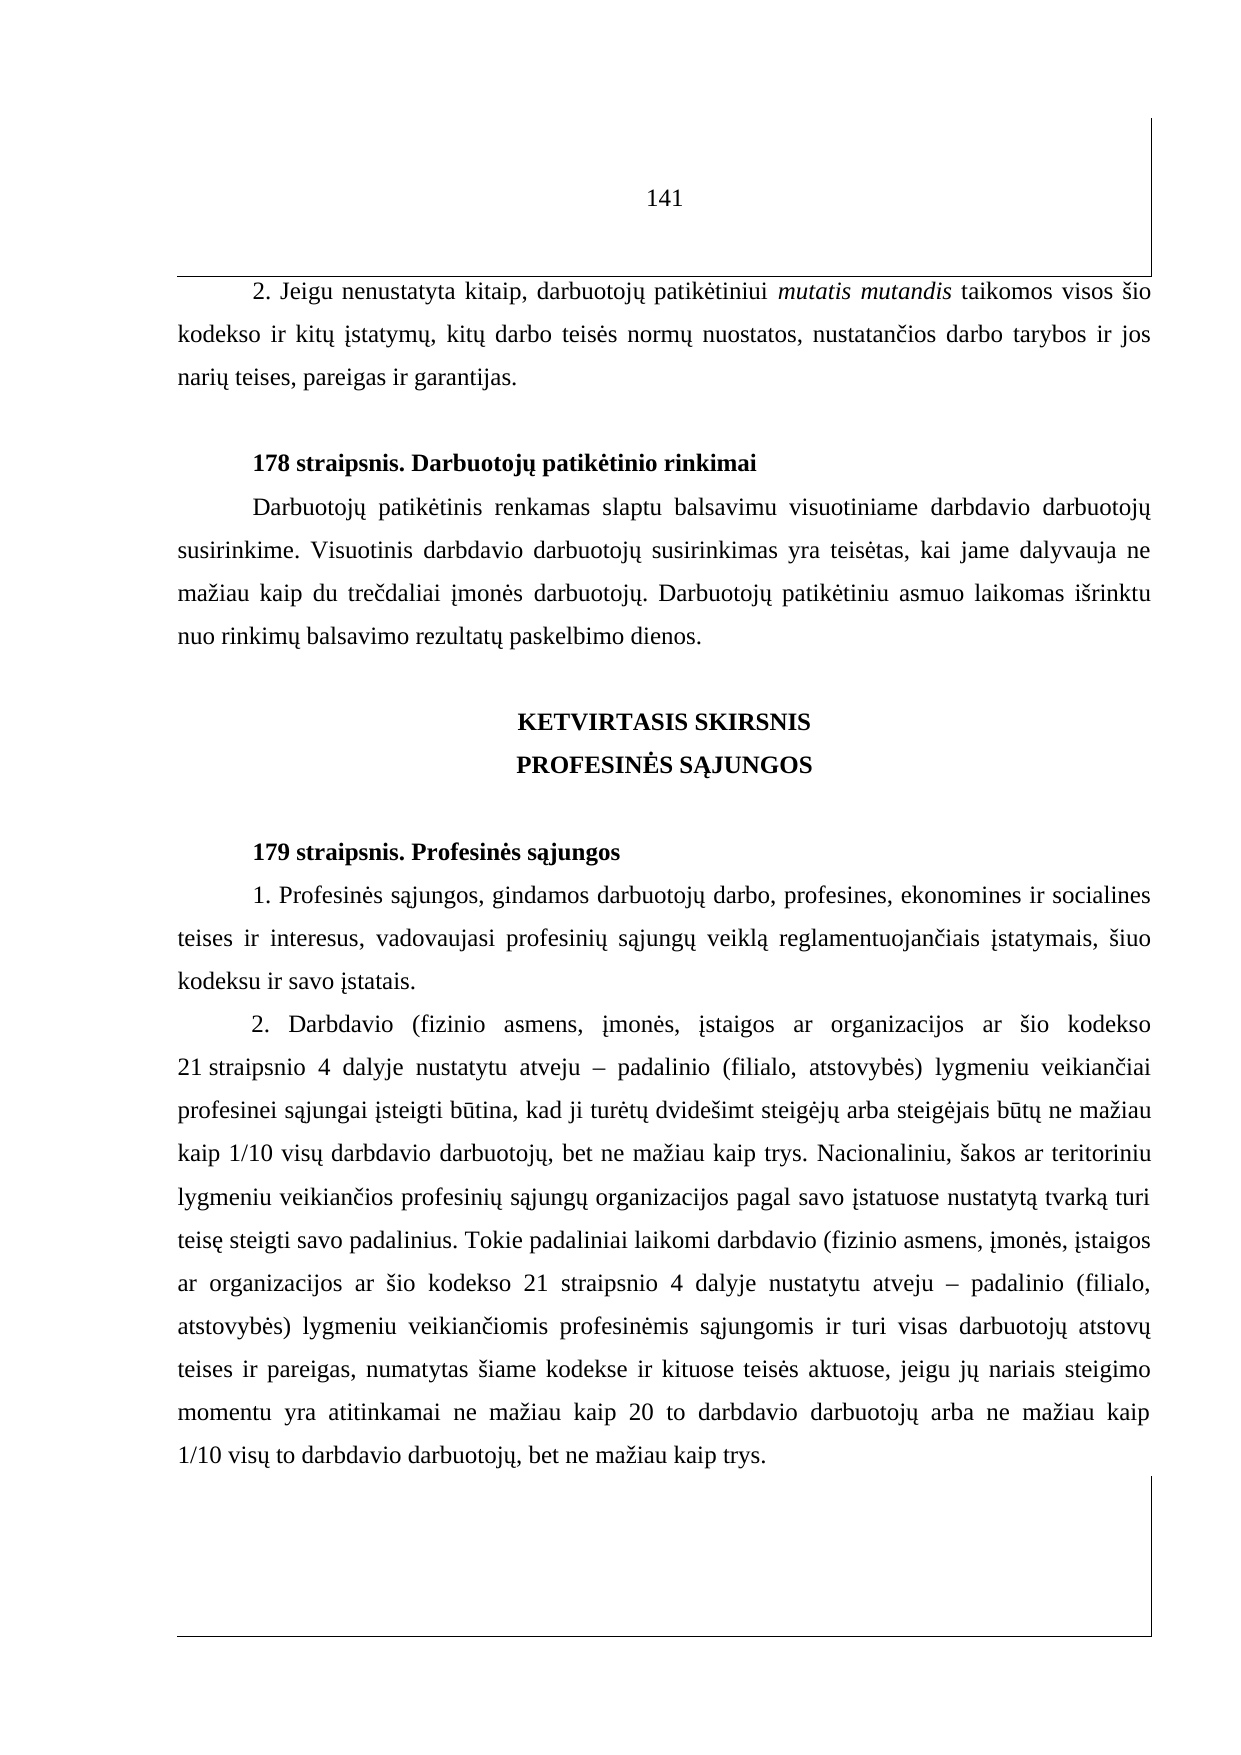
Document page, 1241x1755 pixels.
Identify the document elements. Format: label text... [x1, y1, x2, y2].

text 1. Profesinės sąjungos, gindamos darbuotojų darbo, profesines, ekonomines ir socialines teises ir interesus, vadovaujasi profesinių sąjungų veiklą reglamentuojančiais įstatymais, šiuo kodeksu ir savo įstatais. [177, 880, 1152, 995]
subtitle 179 straipsnis. Profesinės sąjungos [177, 837, 1152, 865]
text PROFESINĖS SĄJUNGOS [177, 750, 1152, 779]
text 2. Jeigu nenustatyta kitaip, darbuotojų patikėtiniui mutatis mutandis taikomos visos šio kodekso ir kitų įstatymų, kitų darbo teisės normų nuostatos, nustatančios darbo tarybos ir jos narių teises, pareigas ir garantijas. [177, 276, 1152, 391]
text Darbuotojų patikėtinis renkamas slaptu balsavimu visuotiniame darbdavio darbuotojų susirinkime. Visuotinis darbdavio darbuotojų susirinkimas yra teisėtas, kai jame dalyvauja ne mažiau kaip du trečdaliai įmonės darbuotojų. Darbuotojų patikėtiniu asmuo laikomas išrinktu nuo rinkimų balsavimo rezultatų paskelbimo dienos. [177, 492, 1152, 650]
text 2. Darbdavio (fizinio asmens, įmonės, įstaigos ar organizacijos ar šio kodekso 21 straipsnio 4 dalyje nustatytu atveju – padalinio (filialo, atstovybės) lygmeniu veikiančiai profesinei sąjungai įsteigti būtina, kad ji turėtų dvidešimt steigėjų arba steigėjais būtų ne mažiau kaip 1/10 visų darbdavio darbuotojų, bet ne mažiau kaip trys. Nacionaliniu, šakos ar teritoriniu lygmeniu veikiančios profesinių sąjungų organizacijos pagal savo įstatuose nustatytą tvarką turi teisę steigti savo padalinius. Tokie padaliniai laikomi darbdavio (fizinio asmens, įmonės, įstaigos ar organizacijos ar šio kodekso 21 straipsnio 4 dalyje nustatytu atveju – padalinio (filialo, atstovybės) lygmeniu veikiančiomis profesinėmis sąjungomis ir turi visas darbuotojų atstovų teises ir pareigas, numatytas šiame kodekse ir kituose teisės aktuose, jeigu jų nariais steigimo momentu yra atitinkamai ne mažiau kaip 20 to darbdavio darbuotojų arba ne mažiau kaip 1/10 visų to darbdavio darbuotojų, bet ne mažiau kaip trys. [177, 1009, 1152, 1469]
text KETVIRTASIS SKIRSNIS [177, 707, 1152, 736]
subtitle 178 straipsnis. Darbuotojų patikėtinio rinkimai [177, 448, 1152, 477]
